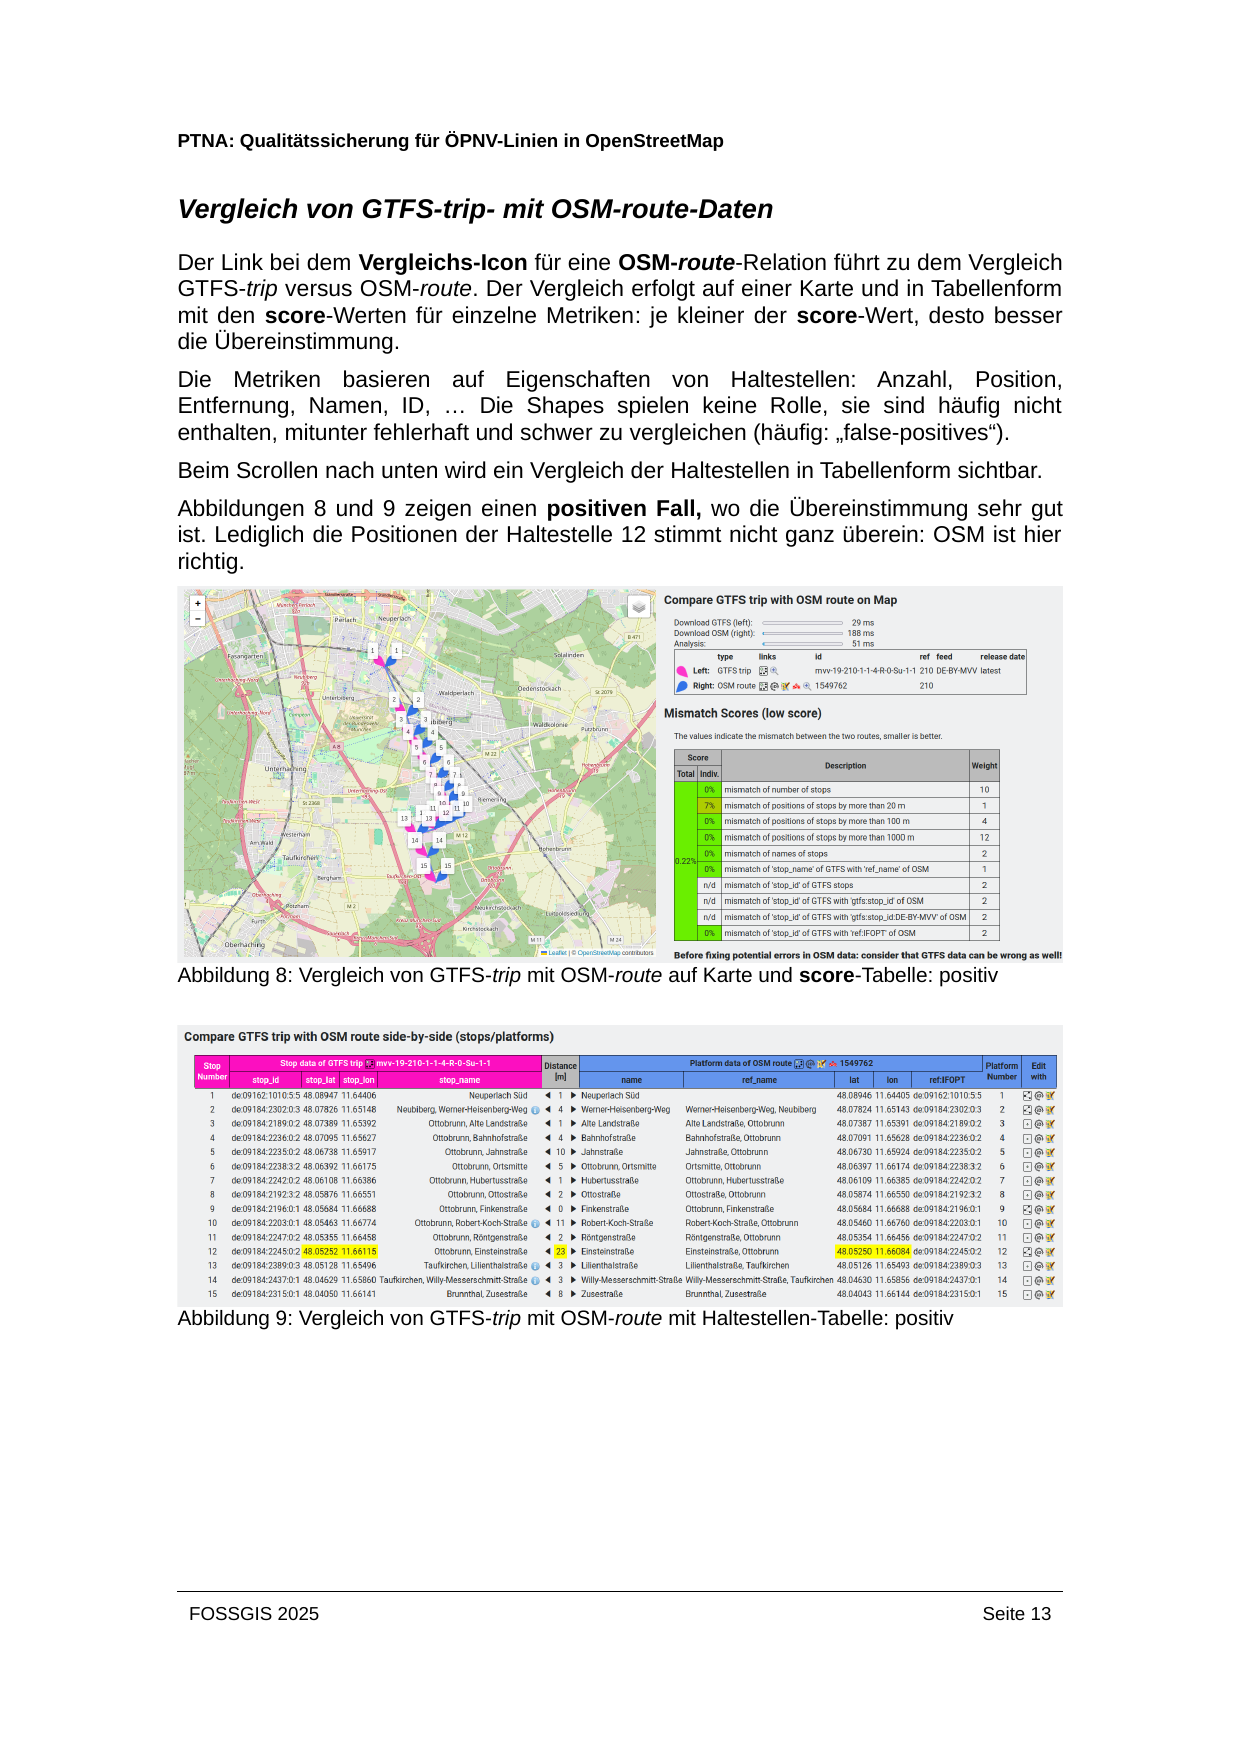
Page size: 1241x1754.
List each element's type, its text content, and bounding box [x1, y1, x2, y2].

text Abbildungen 8 und 9 zeigen einen positiven Fall, wo die Übereinstimmung sehr gut ist. Lediglich die Positionen der Haltestelle 12 stimmt nicht ganz überein: OSM ist hier richtig. [177, 495, 1063, 574]
text Abbildung 8: Vergleich von GTFS-trip mit OSM-route auf Karte und score-Tabelle: positiv [177, 963, 1063, 986]
picture [177, 1025, 1063, 1307]
text Die Metriken basieren auf Eigenschaften von Haltestellen: Anzahl, Position, Entfernung, Namen, ID, … Die Shapes spielen keine Rolle, sie sind häufig nicht enthalten, mitunter fehlerhaft und schwer zu vergleichen (häufig: „false-positives“). [177, 366, 1063, 445]
picture [177, 586, 1063, 963]
text Abbildung 9: Vergleich von GTFS-trip mit OSM-route mit Haltestellen-Tabelle: positiv [177, 1307, 1063, 1330]
text Beim Scrollen nach unten wird ein Vergleich der Haltestellen in Tabellenform sichtbar. [177, 457, 1063, 483]
subtitle Vergleich von GTFS-trip- mit OSM-route-Daten [177, 193, 1063, 225]
text Der Link bei dem Vergleichs-Icon für eine OSM-route-Relation führt zu dem Vergleich GTFS-trip versus OSM-route. Der Vergleich erfolgt auf einer Karte und in Tabellenform mit den score-Werten für einzelne Metriken: je kleiner der score-Wert, desto besser die Übereinstimmung. [177, 249, 1063, 354]
